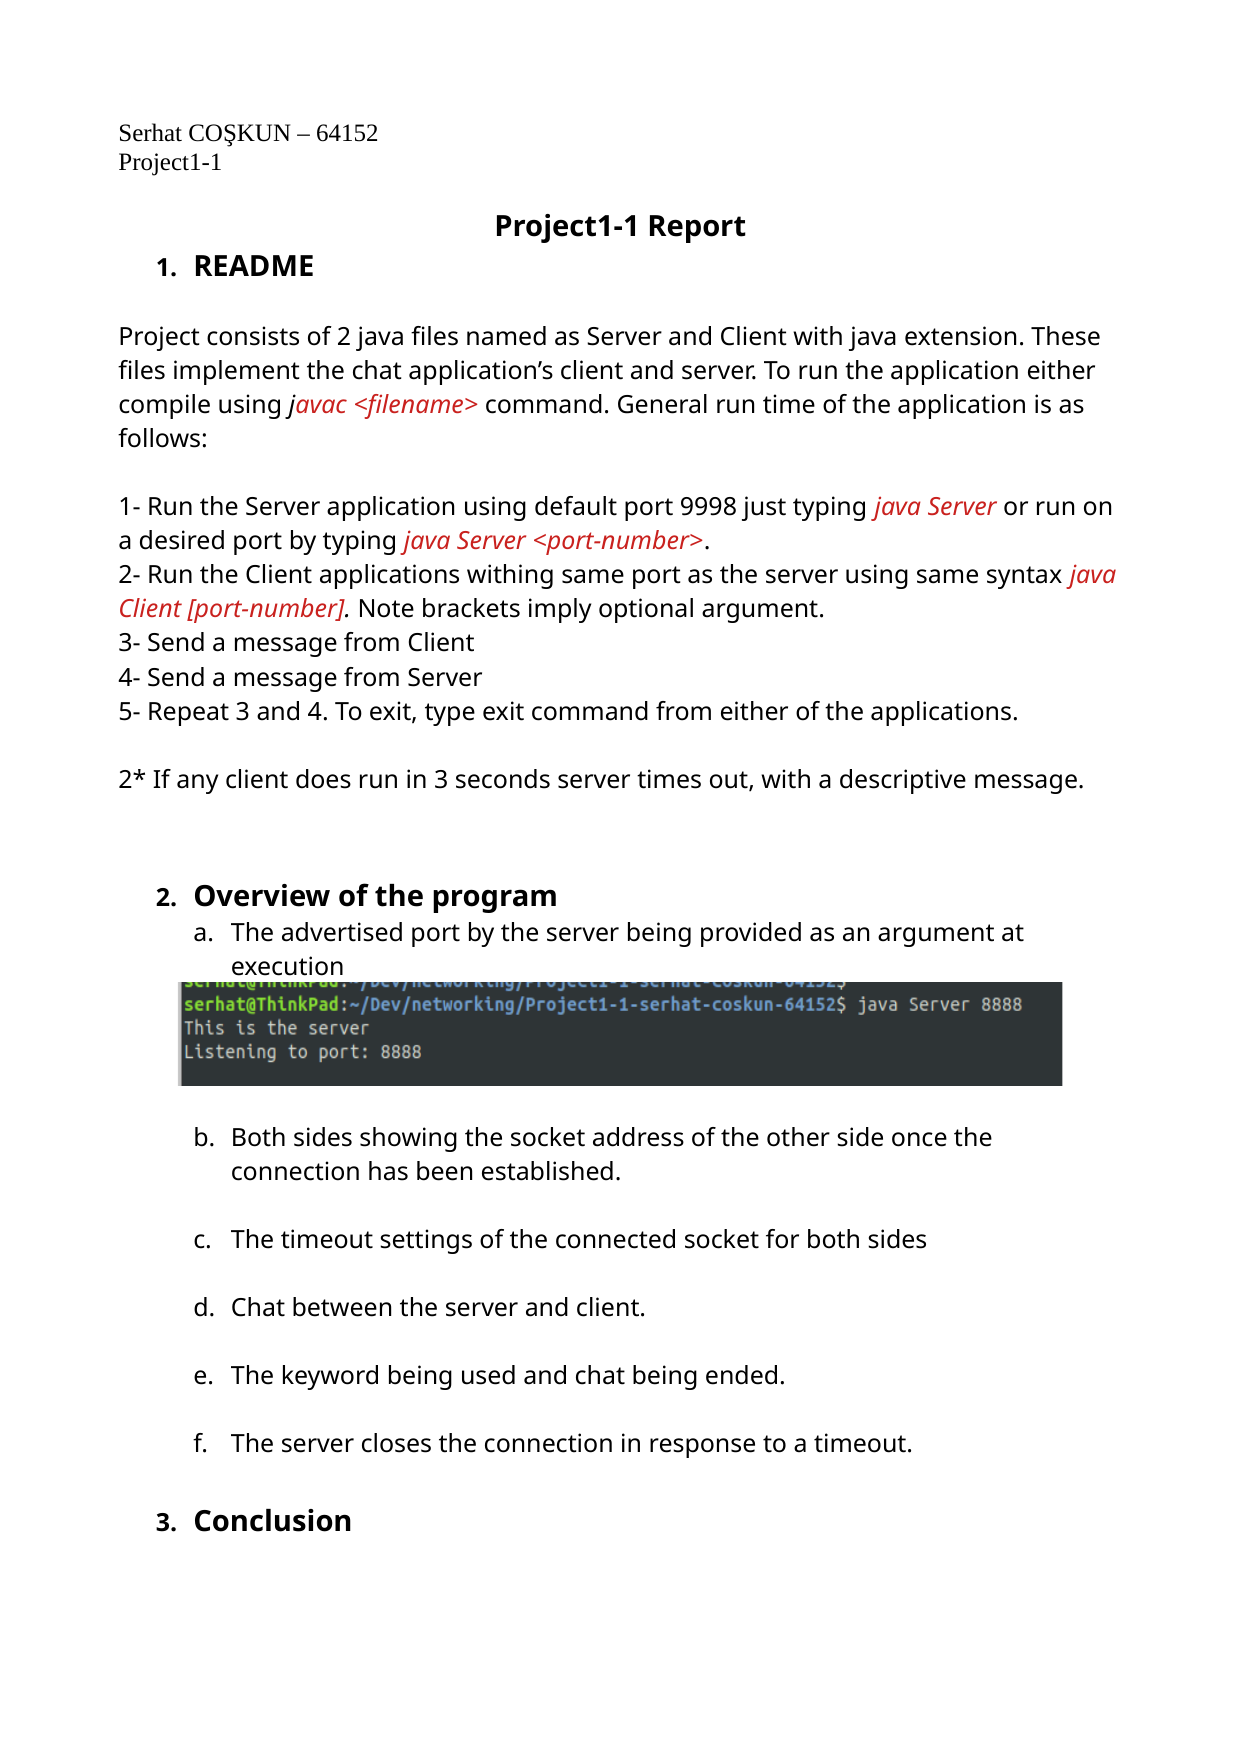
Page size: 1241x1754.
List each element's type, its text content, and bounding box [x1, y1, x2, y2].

text Project consists of 2 java files named as Server and Client with java extension. These files implement the chat application’s client and server. To run the application either compile using javac <filename> command. General run time of the application is as follows: [118, 318, 1122, 455]
text 4- Send a message from Server [118, 659, 1122, 693]
picture [177, 982, 1063, 1086]
text 2* If any client does run in 3 seconds server times out, with a descriptive message. [118, 761, 1122, 795]
list The keyword being used and chat being ended. [193, 1358, 1122, 1392]
list The timeout settings of the connected socket for both sides [193, 1222, 1122, 1256]
list README [156, 245, 1122, 284]
text 1- Run the Server application using default port 9998 just typing java Server or run on a desired port by typing java Server <port-number>. [118, 489, 1122, 557]
list The advertised port by the server being provided as an argument at execution [193, 914, 1122, 983]
text 5- Repeat 3 and 4. To exit, type exit command from either of the applications. [118, 693, 1122, 727]
list Conclusion [156, 1500, 1122, 1539]
text 2- Run the Client applications withing same port as the server using same syntax java Client [port-number]. Note brackets imply optional argument. [118, 557, 1122, 625]
list The server closes the connection in response to a timeout. [193, 1426, 1122, 1460]
list Both sides showing the socket address of the other side once the connection has been established. [193, 1119, 1122, 1188]
text Project1-1 Report [118, 205, 1122, 245]
list Chat between the server and client. [193, 1290, 1122, 1324]
list Overview of the program [156, 875, 1122, 914]
text 3- Send a message from Client [118, 625, 1122, 659]
